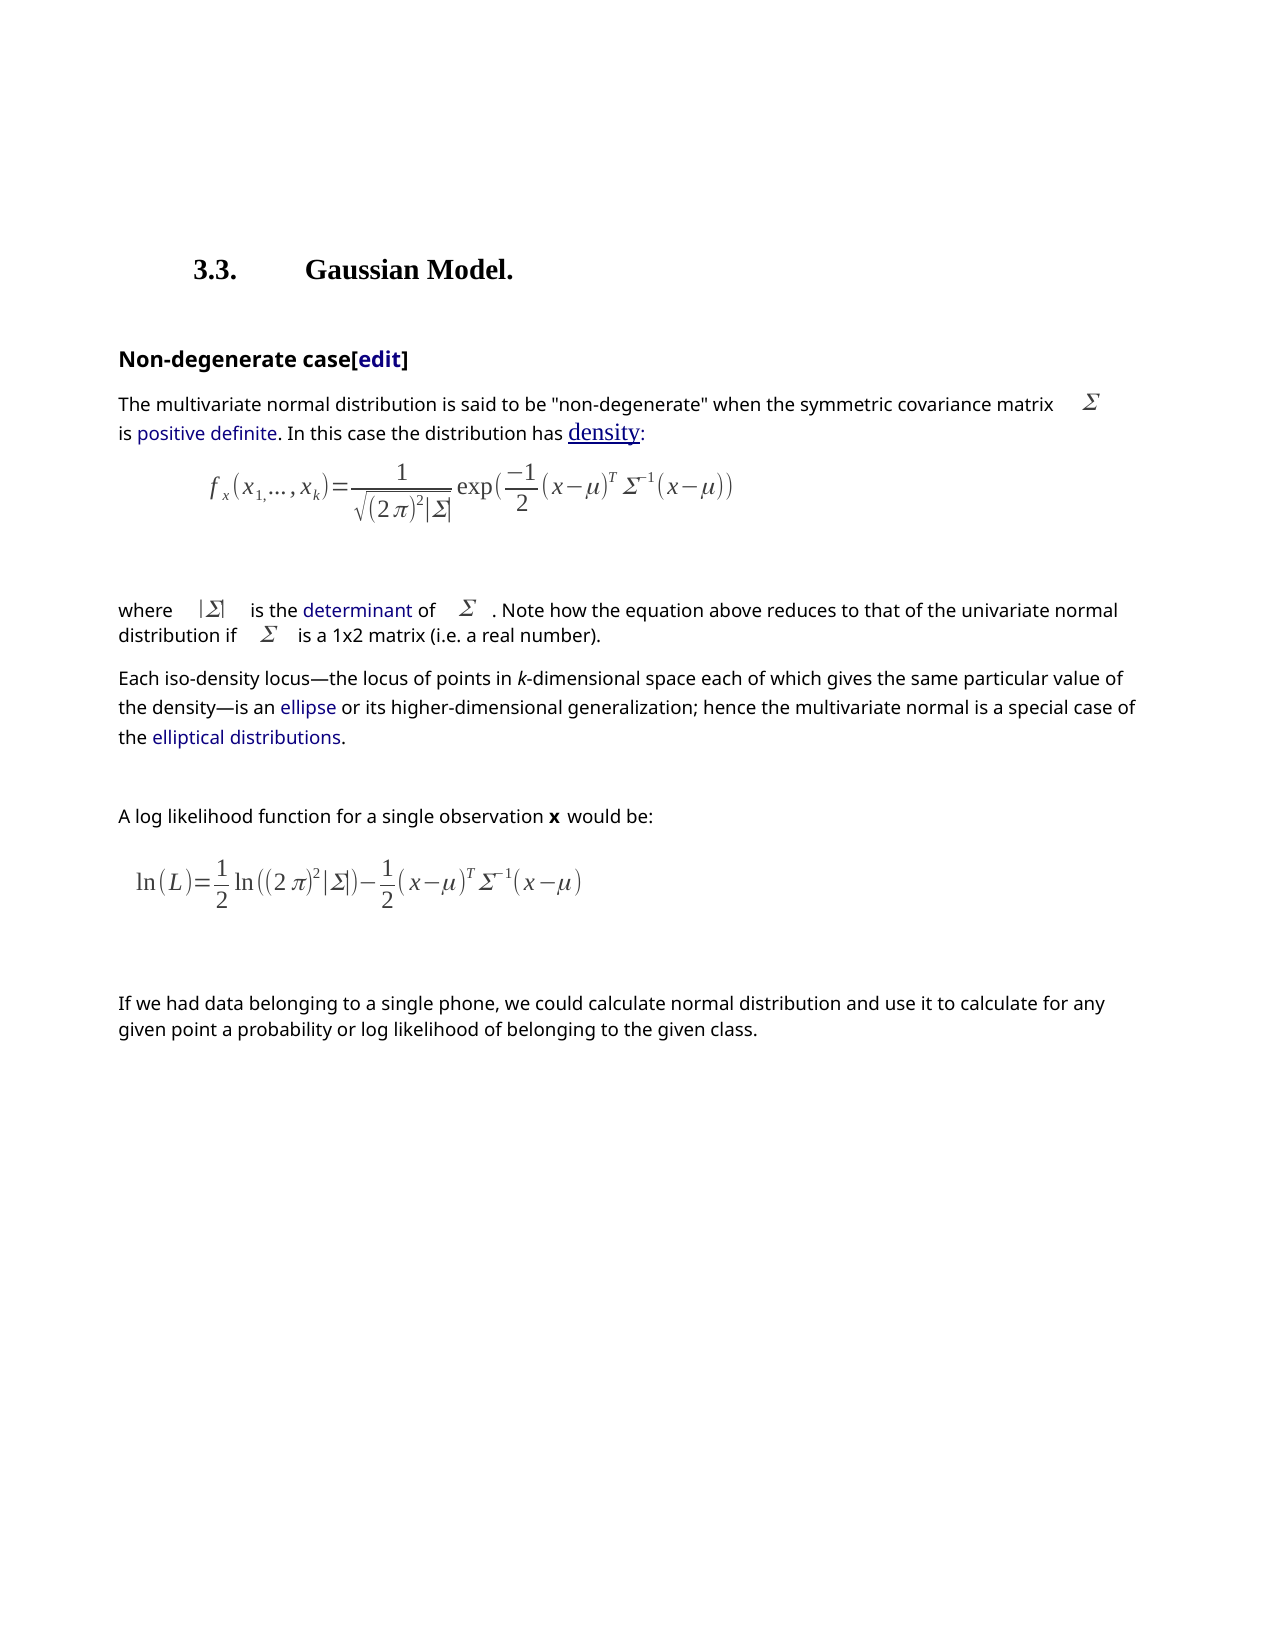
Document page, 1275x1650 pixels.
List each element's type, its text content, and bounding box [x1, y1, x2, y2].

text Each iso-density locus—the locus of points in k-dimensional space each of which gives the same particular value of the density—is an ellipse or its higher-dimensional generalization; hence the multivariate normal is a special case of the elliptical distributions. [118, 661, 1157, 750]
text If we had data belonging to a single phone, we could calculate normal distribution and use it to calculate for any given point a probability or log likelihood of belonging to the given class. [118, 990, 1157, 1041]
subtitle Non-degenerate case[edit] [118, 344, 1157, 374]
text The multivariate normal distribution is said to be "non-degenerate" when the symmetric covariance matrix is positive definite. In this case the distribution has density: [118, 387, 1157, 446]
text where is the determinant of . Note how the equation above reduces to that of the univariate normal distribution if is a 1x2 matrix (i.e. a real number). [118, 597, 1157, 648]
list Gaussian Model. [193, 252, 1157, 286]
text A log likelihood function for a single observation x would be: [118, 796, 1157, 829]
